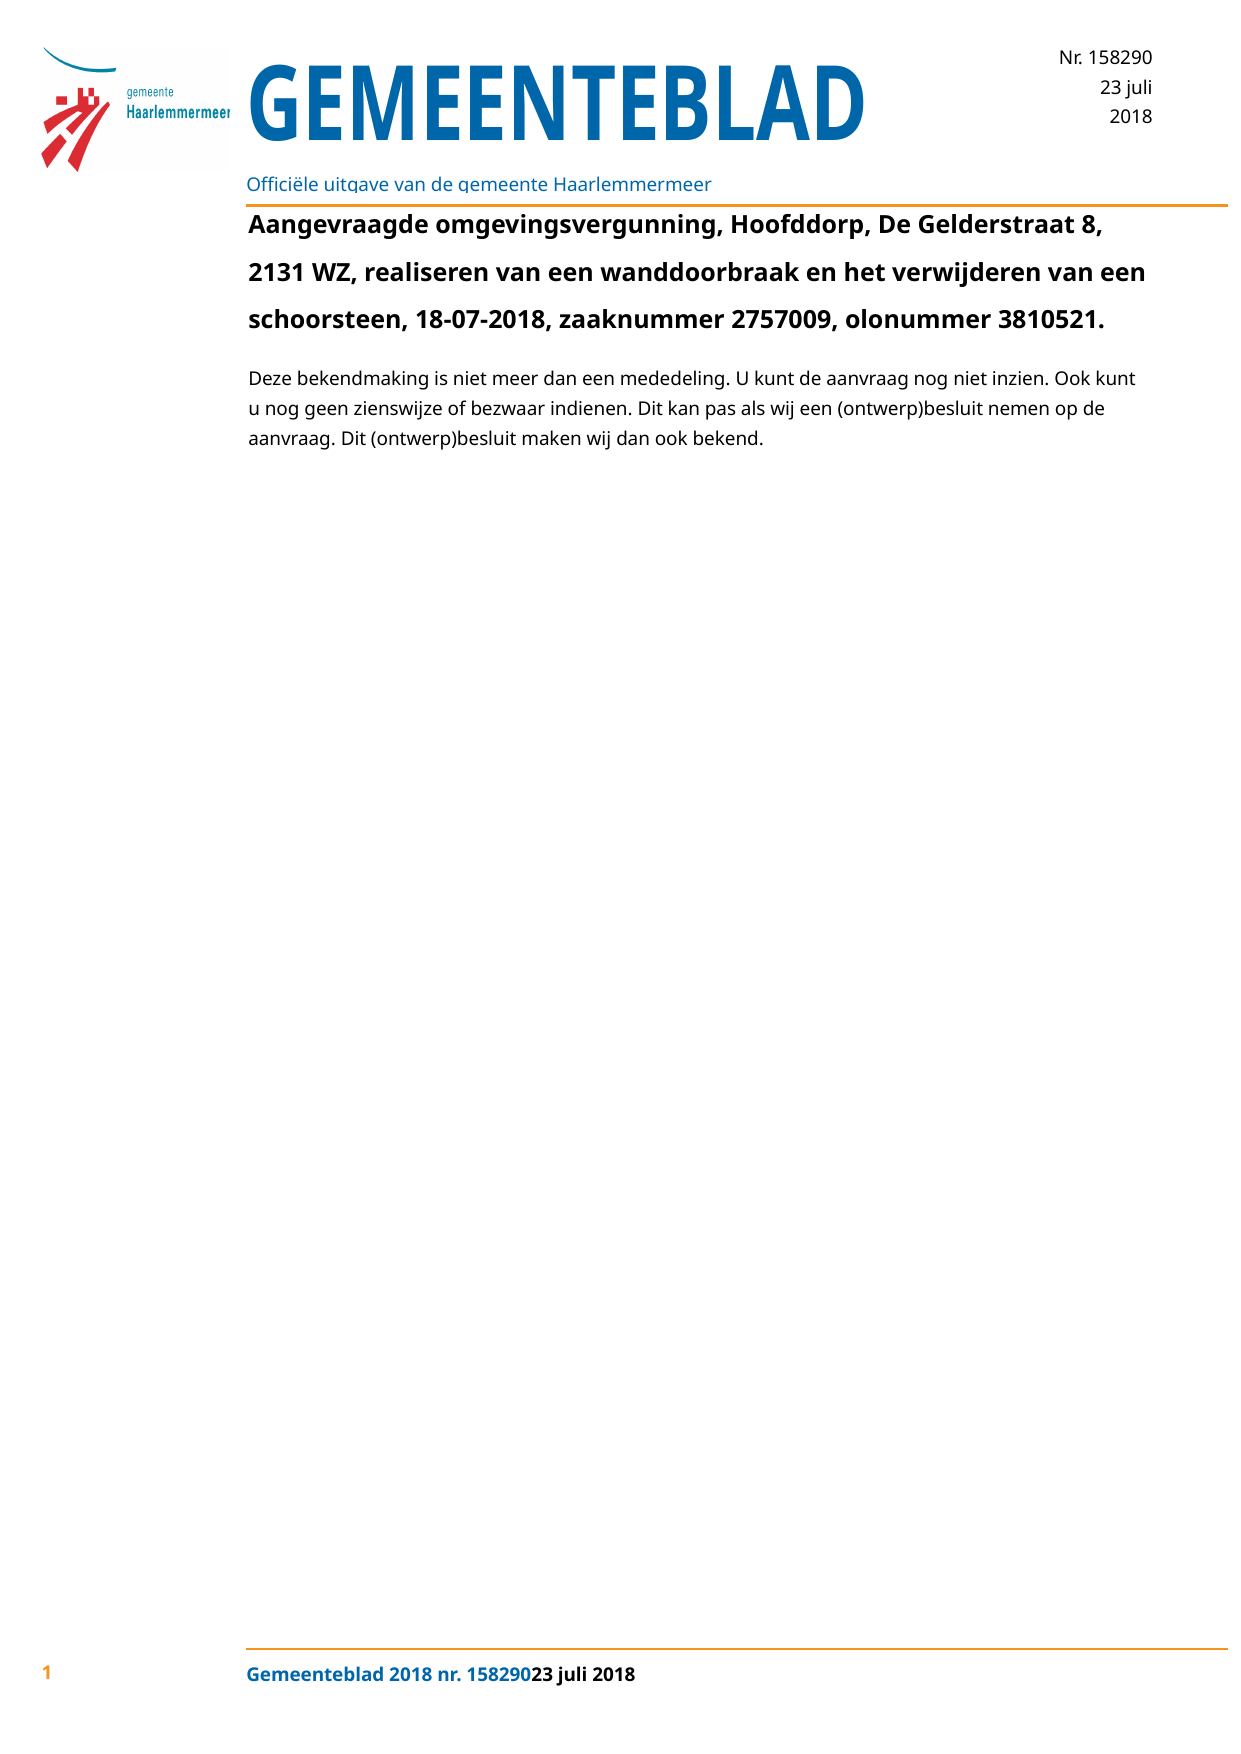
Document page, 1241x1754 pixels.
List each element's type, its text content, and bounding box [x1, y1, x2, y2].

text Aangevraagde omgevingsvergunning, Hoofddorp, De Gelderstraat 8, 2131 WZ, realiseren van een wanddoorbraak en het verwijderen van een schoorsteen, 18-07-2018, zaaknummer 2757009, olonummer 3810521. [248, 207, 1152, 336]
text Deze bekendmaking is niet meer dan een mededeling. U kunt de aanvraag nog niet inzien. Ook kunt u nog geen zienswijze of bezwaar indienen. Dit kan pas als wij een (ontwerp)besluit nemen op de aanvraag. Dit (ontwerp)besluit maken wij dan ook bekend. [248, 366, 1152, 450]
picture [41, 47, 231, 172]
